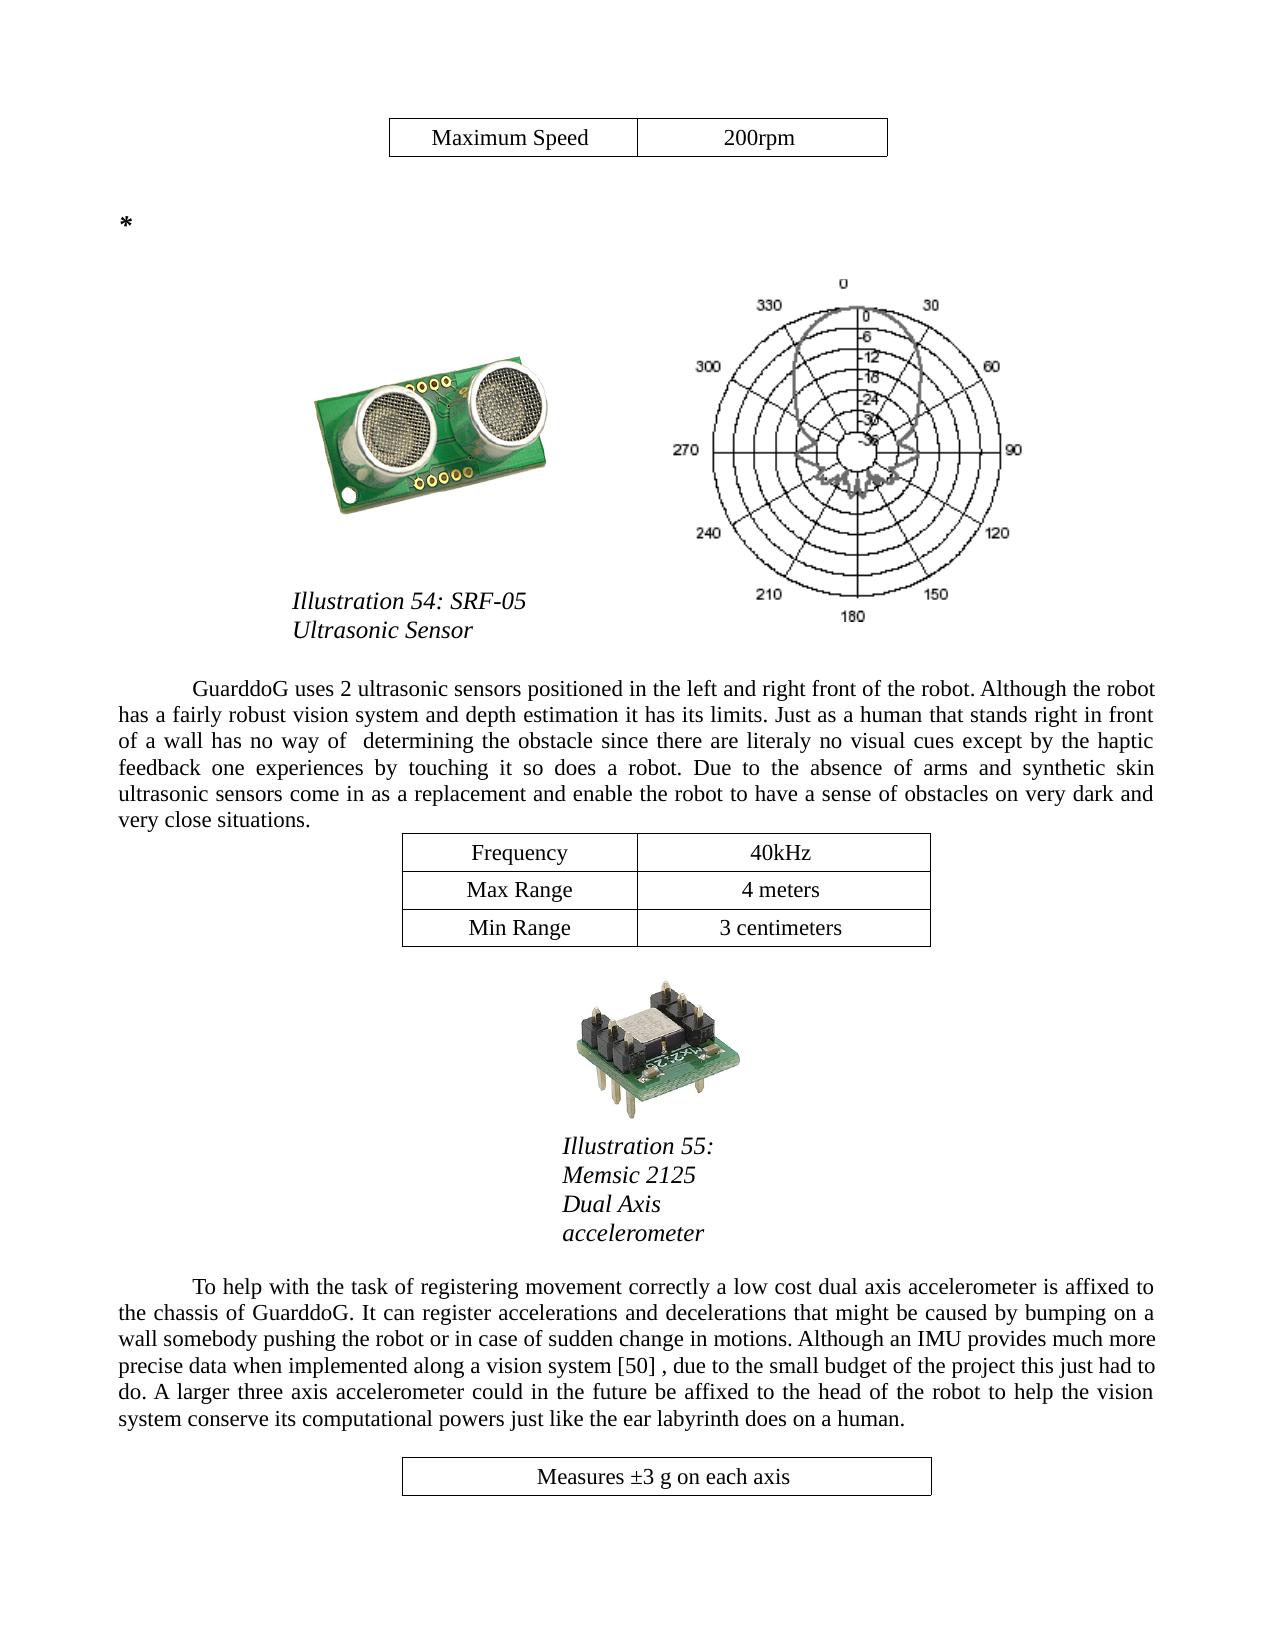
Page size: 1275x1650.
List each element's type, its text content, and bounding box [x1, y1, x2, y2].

table_cell Min Range [403, 910, 637, 946]
table_header Measures ±3 g on each axis [403, 1458, 931, 1495]
text Illustration 54: SRF-05 Ultrasonic Sensor [292, 586, 577, 643]
table_cell 200rpm [638, 119, 887, 156]
picture [292, 279, 577, 586]
table_cell Maximum Speed [390, 119, 637, 156]
picture [636, 279, 1061, 622]
text To help with the task of registering movement correctly a low cost dual axis accelerometer is affixed to the chassis of GuarddoG. It can register accelerations and decelerations that might be caused by bumping on a wall somebody pushing the robot or in case of sudden change in motions. Although an IMU provides much more precise data when implemented along a vision system [50] , due to the small budget of the project this just had to do. A larger three axis accelerometer could in the future be affixed to the head of the robot to help the vision system conserve its computational powers just like the ear labyrinth does on a human. [118, 1273, 1157, 1431]
text GuarddoG uses 2 ultrasonic sensors positioned in the left and right front of the robot. Although the robot has a fairly robust vision system and depth estimation it has its limits. Just as a human that stands right in front of a wall has no way of determining the obstacle since there are literaly no visual cues except by the haptic feedback one experiences by touching it so does a robot. Due to the absence of arms and synthetic skin ultrasonic sensors come in as a replacement and enable the robot to have a sense of obstacles on very dark and very close situations. [118, 674, 1157, 833]
table_header 40kHz [638, 834, 930, 871]
table_cell 3 centimeters [638, 910, 930, 946]
table_cell Max Range [403, 872, 637, 908]
table_cell 4 meters [638, 872, 930, 908]
picture [562, 967, 754, 1132]
text * [118, 209, 1157, 240]
text Illustration 55: Memsic 2125 Dual Axis accelerometer [562, 1132, 754, 1246]
table_header Frequency [403, 834, 637, 871]
